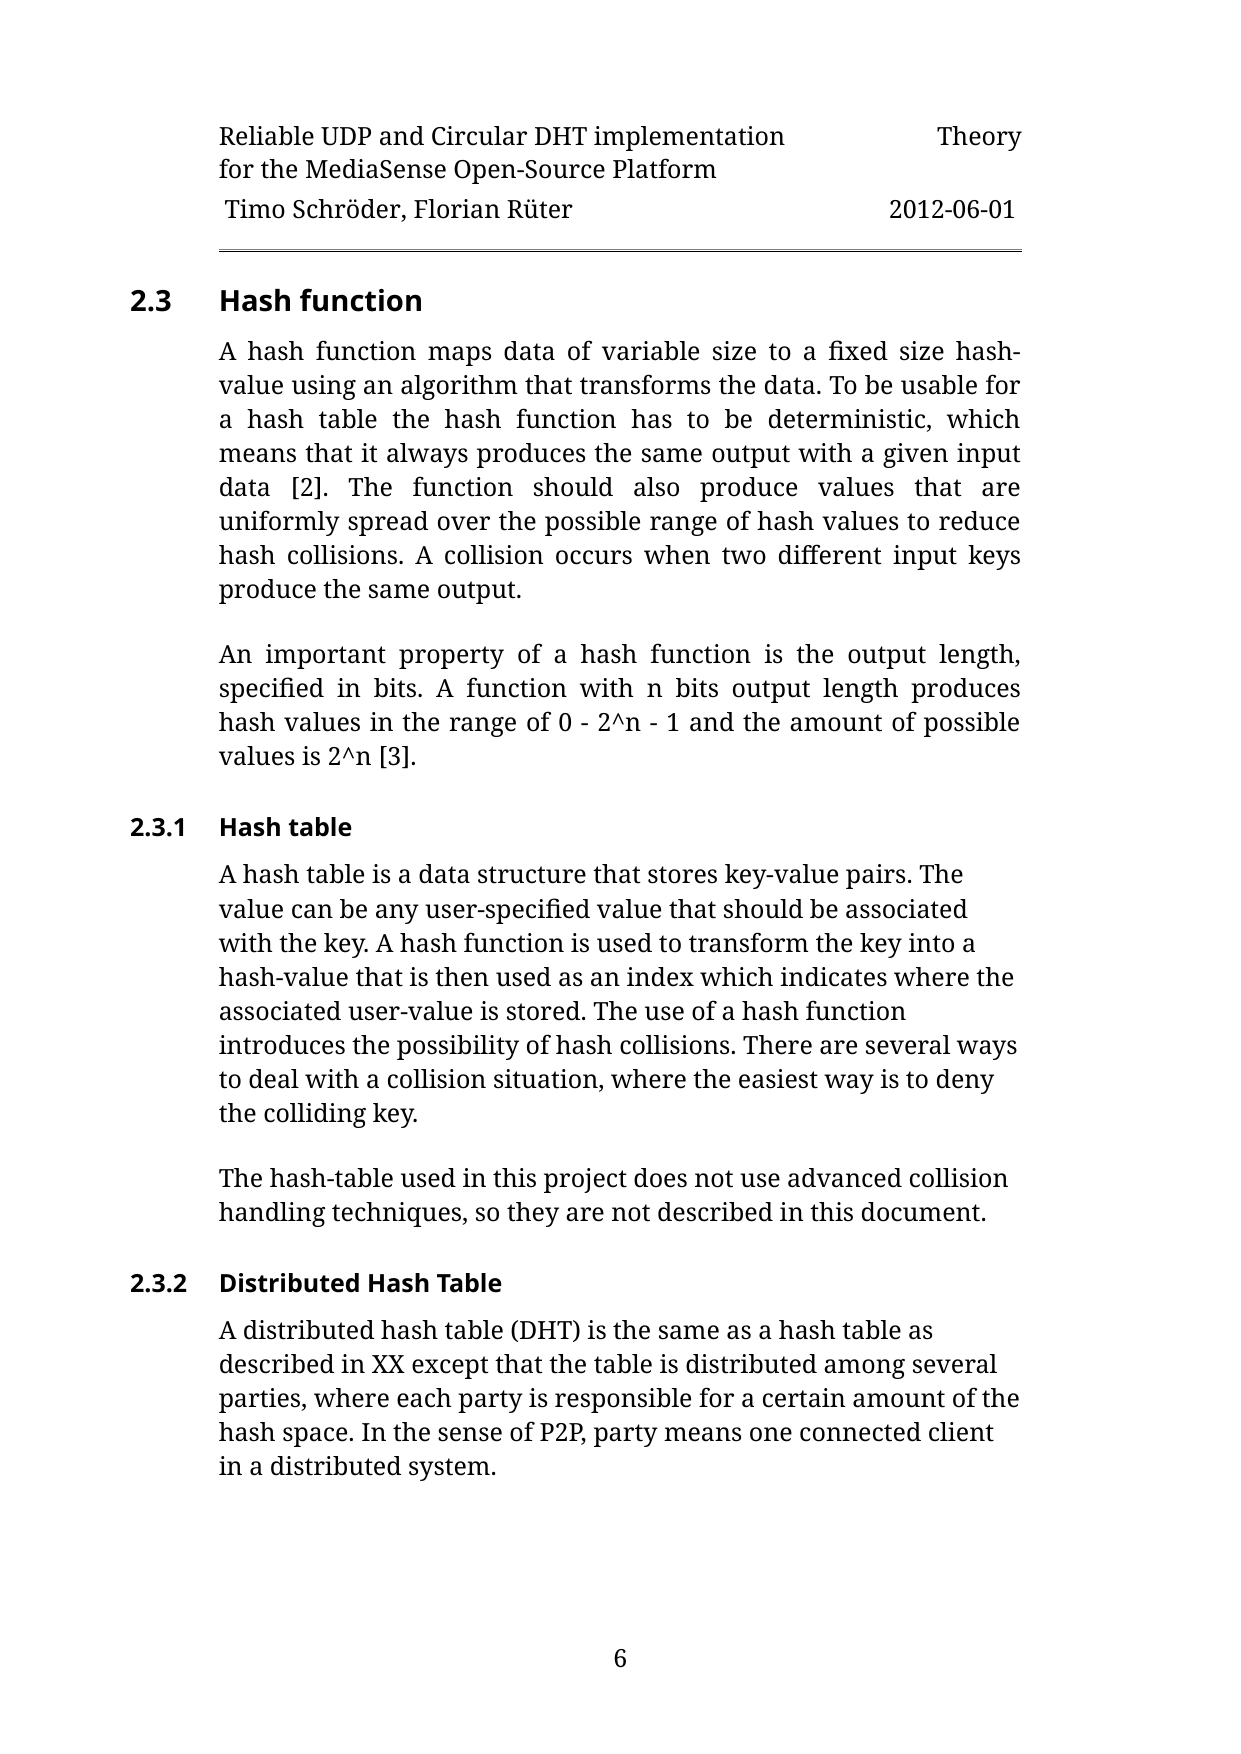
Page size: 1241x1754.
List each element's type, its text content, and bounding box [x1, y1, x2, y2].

text An important property of a hash function is the output length, specified in bits. A function with n bits output length produces hash values in the range of 0 - 2^n - 1 and the amount of possible values is 2^n [3]. [218, 637, 1022, 773]
text A hash table is a data structure that stores key-value pairs. The value can be any user-specified value that should be associated with the key. A hash function is used to transform the key into a hash-value that is then used as an index which indicates where the associated user-value is stored. The use of a hash function introduces the possibility of hash collisions. There are several ways to deal with a collision situation, where the easiest way is to deny the colliding key. [218, 857, 1022, 1130]
text A hash function maps data of variable size to a fixed size hash-value using an algorithm that transforms the data. To be usable for a hash table the hash function has to be deterministic, which means that it always produces the same output with a given input data [2]. The function should also produce values that are uniformly spread over the possible range of hash values to reduce hash collisions. A collision occurs when two different input keys produce the same output. [218, 333, 1022, 606]
subtitle Hash table [130, 810, 1022, 844]
subtitle Hash function [130, 281, 1022, 320]
text The hash-table used in this project does not use advanced collision handling techniques, so they are not described in this document. [218, 1160, 1022, 1228]
subtitle Distributed Hash Table [130, 1266, 1022, 1300]
text A distributed hash table (DHT) is the same as a hash table as described in XX except that the table is distributed among several parties, where each party is responsible for a certain amount of the hash space. In the sense of P2P, party means one connected client in a distributed system. [218, 1313, 1022, 1483]
